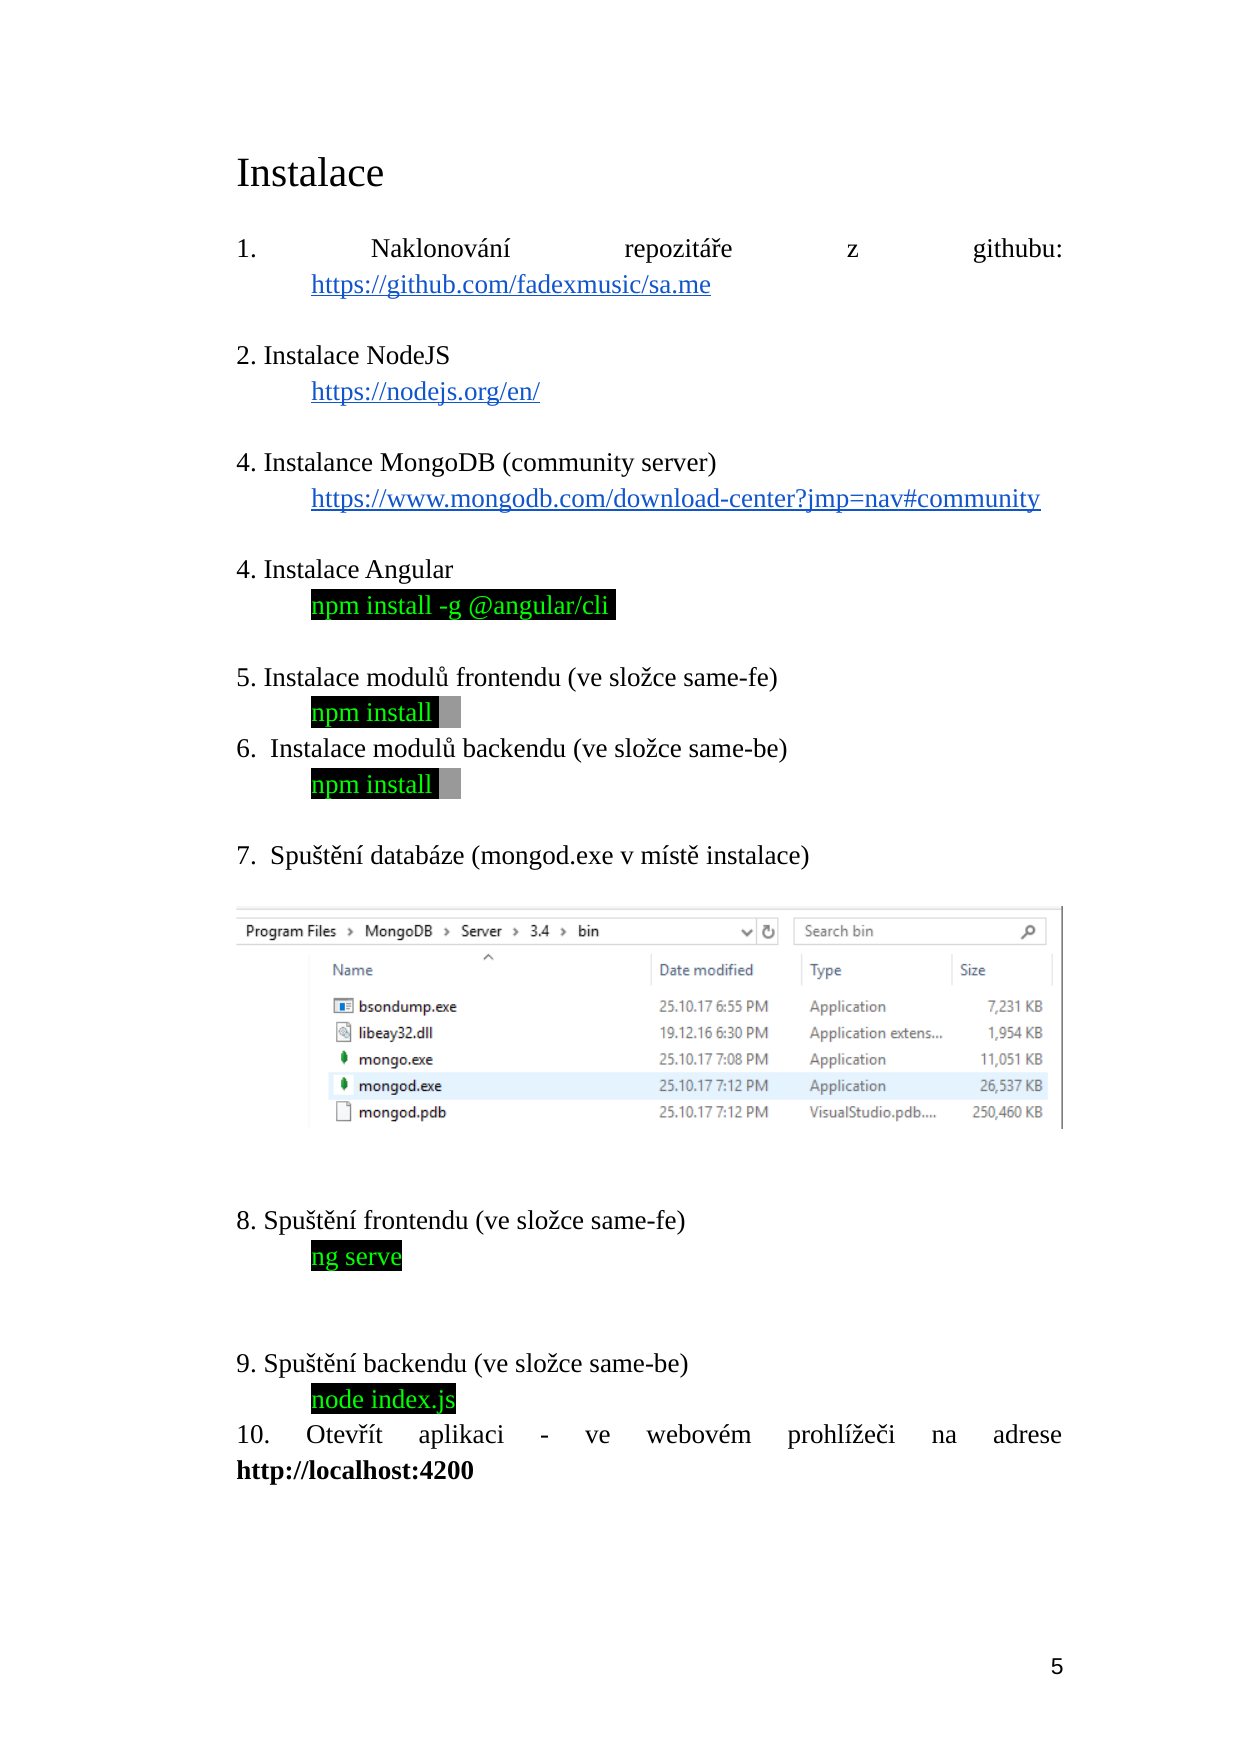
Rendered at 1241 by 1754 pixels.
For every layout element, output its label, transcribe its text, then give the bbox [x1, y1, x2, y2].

text 5. Instalace modulů frontendu (ve složce same-fe) [236, 661, 1063, 692]
text 7. Spuštění databáze (mongod.exe v místě instalace) [236, 839, 1063, 871]
text 10. Otevřít aplikaci - ve webovém prohlížeči na adrese http://localhost:4200 [236, 1418, 1063, 1485]
text node index.js [236, 1383, 1063, 1414]
text npm install -g @angular/cli [236, 589, 1063, 620]
text npm install [236, 696, 1063, 728]
text 1. Naklonování repozitáře z githubu: https://github.com/fadexmusic/sa.me [236, 232, 1063, 299]
text https://www.mongodb.com/download-center?jmp=nav#community [236, 482, 1063, 513]
picture [236, 906, 1063, 1129]
text ng serve [236, 1240, 1063, 1271]
subtitle Instalace [236, 148, 1063, 196]
text 6. Instalace modulů backendu (ve složce same-be) [236, 732, 1063, 763]
text 4. Instalace Angular [236, 553, 1063, 585]
text https://nodejs.org/en/ [236, 375, 1063, 406]
text 2. Instalace NodeJS [236, 339, 1063, 370]
text 8. Spuštění frontendu (ve složce same-fe) [236, 1204, 1063, 1235]
text npm install [236, 768, 1063, 799]
text 4. Instalance MongoDB (community server) [236, 446, 1063, 477]
text 9. Spuštění backendu (ve složce same-be) [236, 1347, 1063, 1378]
